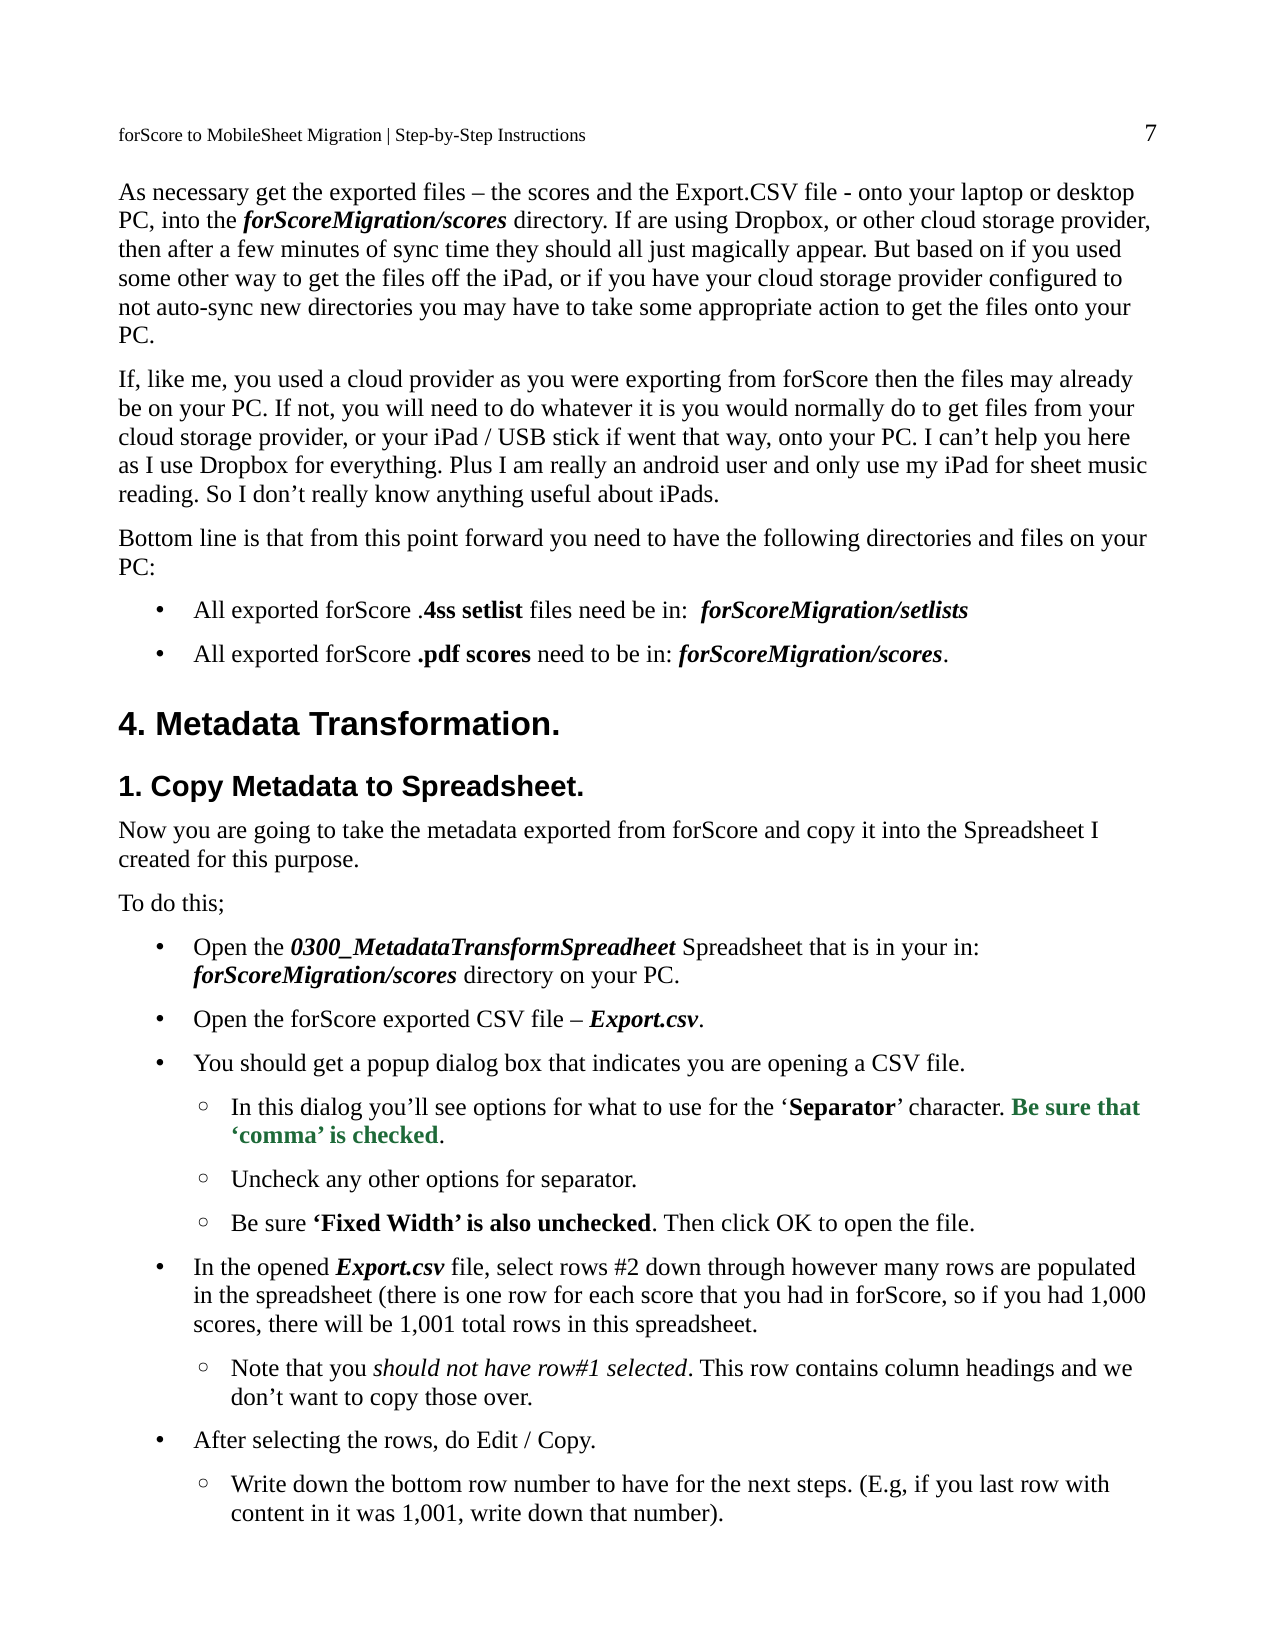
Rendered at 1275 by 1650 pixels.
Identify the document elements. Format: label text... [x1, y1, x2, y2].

list Be sure ‘Fixed Width’ is also unchecked. Then click OK to open the file. [193, 1208, 1157, 1237]
list Open the forScore exported CSV file – Export.csv. [156, 1004, 1157, 1033]
list After selecting the rows, do Edit / Copy. [156, 1426, 1157, 1454]
text Bottom line is that from this point forward you need to have the following directories and files on your PC: [118, 523, 1157, 581]
list You should get a popup dialog box that indicates you are opening a CSV file. [156, 1048, 1157, 1077]
text As necessary get the exported files – the scores and the Export.CSV file - onto your laptop or desktop PC, into the forScoreMigration/scores directory. If are using Dropbox, or other cloud storage provider, then after a few minutes of sync time they should all just magically appear. But based on if you used some other way to get the files off the iPad, or if you have your cloud storage provider configured to not auto-sync new directories you may have to take some appropriate action to get the files onto your PC. [118, 177, 1157, 349]
subtitle 1. Copy Metadata to Spreadsheet. [118, 769, 1157, 803]
text To do this; [118, 888, 1157, 917]
list Write down the bottom row number to have for the next steps. (E.g, if you last row with content in it was 1,001, write down that number). [193, 1469, 1157, 1527]
list All exported forScore .pdf scores need to be in: forScoreMigration/scores. [156, 639, 1157, 668]
list All exported forScore .4ss setlist files need be in: forScoreMigration/setlists [156, 596, 1157, 624]
list Note that you should not have row#1 selected. This row contains column headings and we don’t want to copy those over. [193, 1353, 1157, 1411]
list Uncheck any other options for separator. [193, 1164, 1157, 1193]
text Now you are going to take the metadata exported from forScore and copy it into the Spreadsheet I created for this purpose. [118, 816, 1157, 873]
list In the opened Export.csv file, select rows #2 down through however many rows are populated in the spreadsheet (there is one row for each score that you had in forScore, so if you had 1,000 scores, there will be 1,001 total rows in this spreadsheet. [156, 1252, 1157, 1338]
subtitle 4. Metadata Transformation. [118, 704, 1157, 742]
list In this dialog you’ll see options for what to use for the ‘Separator’ character. Be sure that ‘comma’ is checked. [193, 1092, 1157, 1149]
list Open the 0300_MetadataTransformSpreadheet Spreadsheet that is in your in: forScoreMigration/scores directory on your PC. [156, 932, 1157, 989]
text If, like me, you used a cloud provider as you were exporting from forScore then the files may already be on your PC. If not, you will need to do whatever it is you would normally do to get files from your cloud storage provider, or your iPad / USB stick if went that way, onto your PC. I can’t help you here as I use Dropbox for everything. Plus I am really an android user and only use my iPad for sheet music reading. So I don’t really know anything useful about iPads. [118, 364, 1157, 508]
